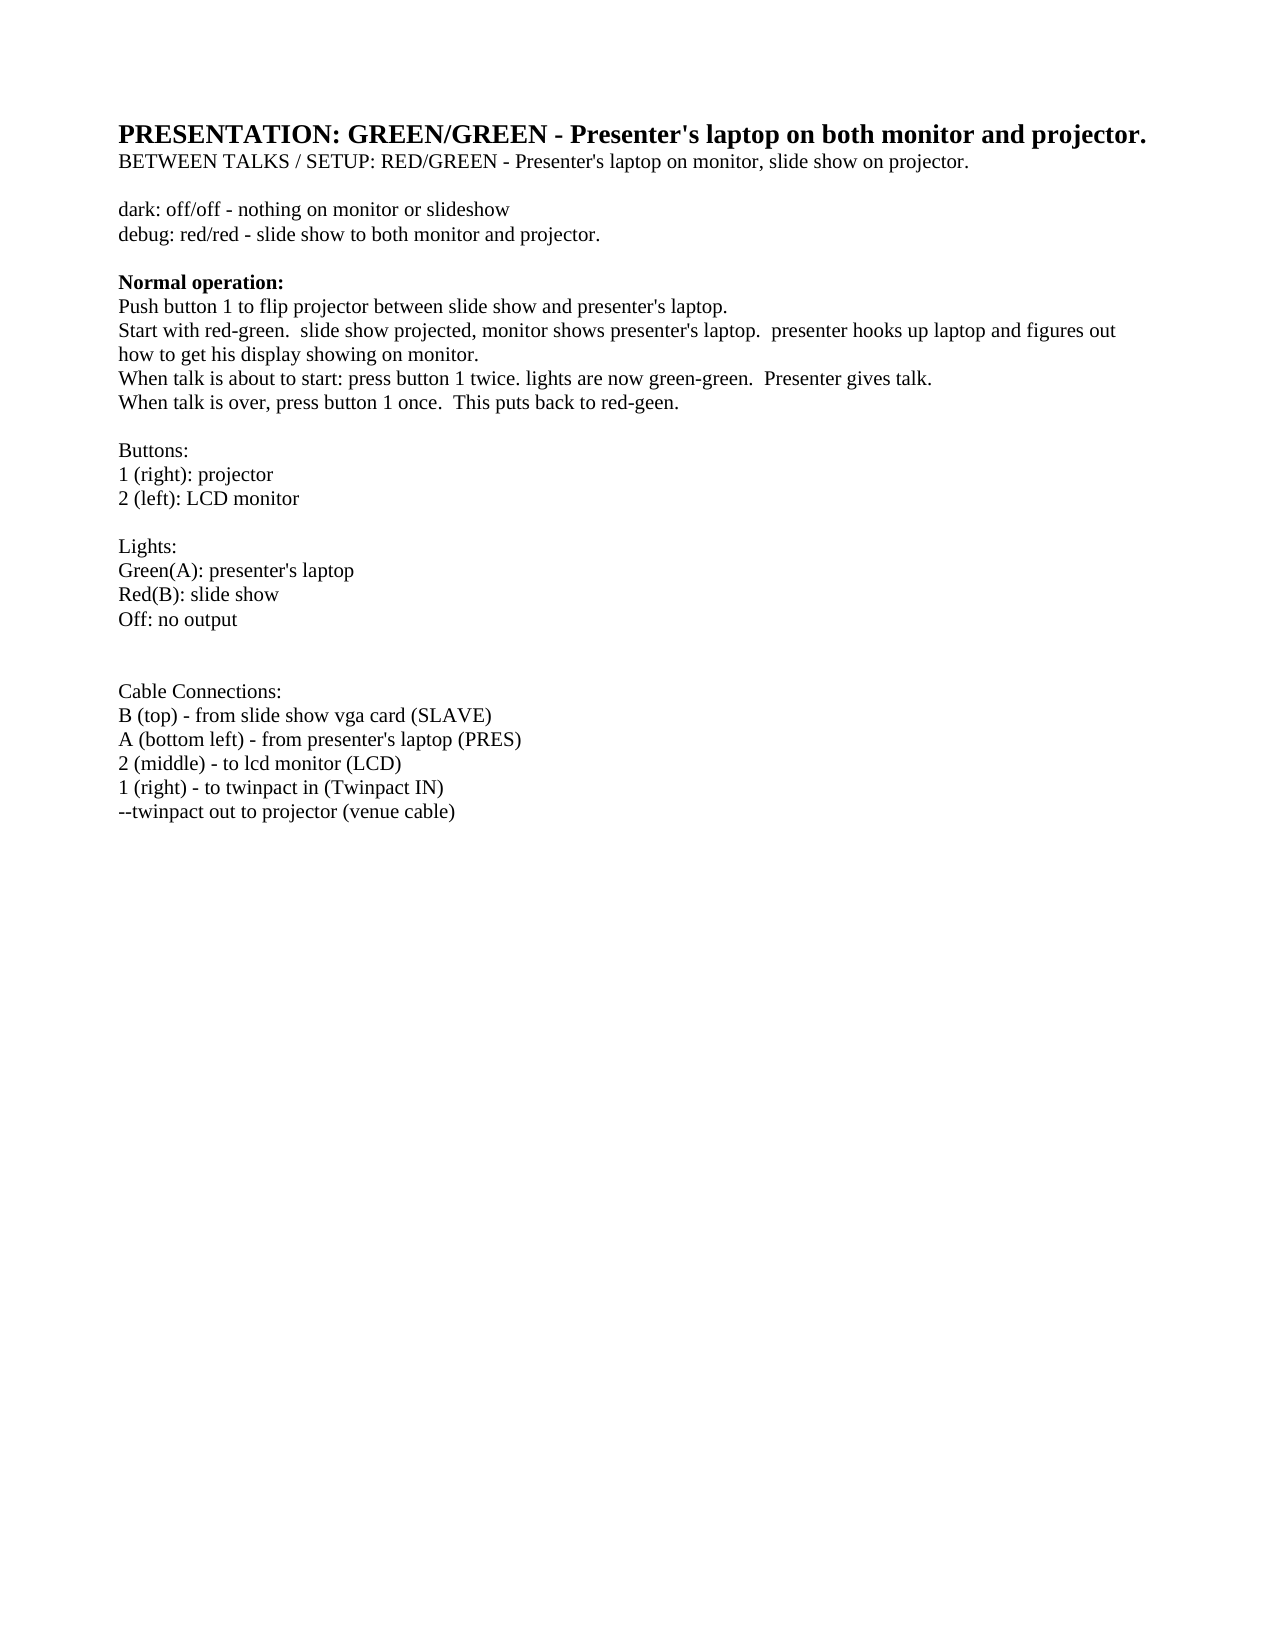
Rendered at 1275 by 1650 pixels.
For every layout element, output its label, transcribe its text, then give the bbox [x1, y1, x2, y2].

text Cable Connections: [118, 679, 1157, 703]
text Lights: [118, 534, 1157, 558]
text B (top) - from slide show vga card (SLAVE) [118, 703, 1157, 727]
text BETWEEN TALKS / SETUP: RED/GREEN - Presenter's laptop on monitor, slide show on projector. [118, 149, 1157, 173]
text PRESENTATION: GREEN/GREEN - Presenter's laptop on both monitor and projector. [118, 118, 1157, 149]
text 1 (right) - to twinpact in (Twinpact IN) [118, 775, 1157, 799]
text Green(A): presenter's laptop [118, 558, 1157, 582]
text dark: off/off - nothing on monitor or slideshow [118, 197, 1157, 221]
text Off: no output [118, 606, 1157, 631]
text When talk is over, press button 1 once. This puts back to red-geen. [118, 390, 1157, 414]
text 2 (left): LCD monitor [118, 486, 1157, 510]
text 1 (right): projector [118, 462, 1157, 486]
text Normal operation: [118, 269, 1157, 294]
text A (bottom left) - from presenter's laptop (PRES) [118, 727, 1157, 751]
text Buttons: [118, 438, 1157, 462]
text 2 (middle) - to lcd monitor (LCD) [118, 751, 1157, 775]
text Start with red-green. slide show projected, monitor shows presenter's laptop. presenter hooks up laptop and figures out how to get his display showing on monitor. [118, 318, 1157, 366]
text When talk is about to start: press button 1 twice. lights are now green-green. Presenter gives talk. [118, 366, 1157, 390]
text Red(B): slide show [118, 582, 1157, 606]
text debug: red/red - slide show to both monitor and projector. [118, 221, 1157, 246]
text --twinpact out to projector (venue cable) [118, 799, 1157, 823]
text Push button 1 to flip projector between slide show and presenter's laptop. [118, 294, 1157, 318]
